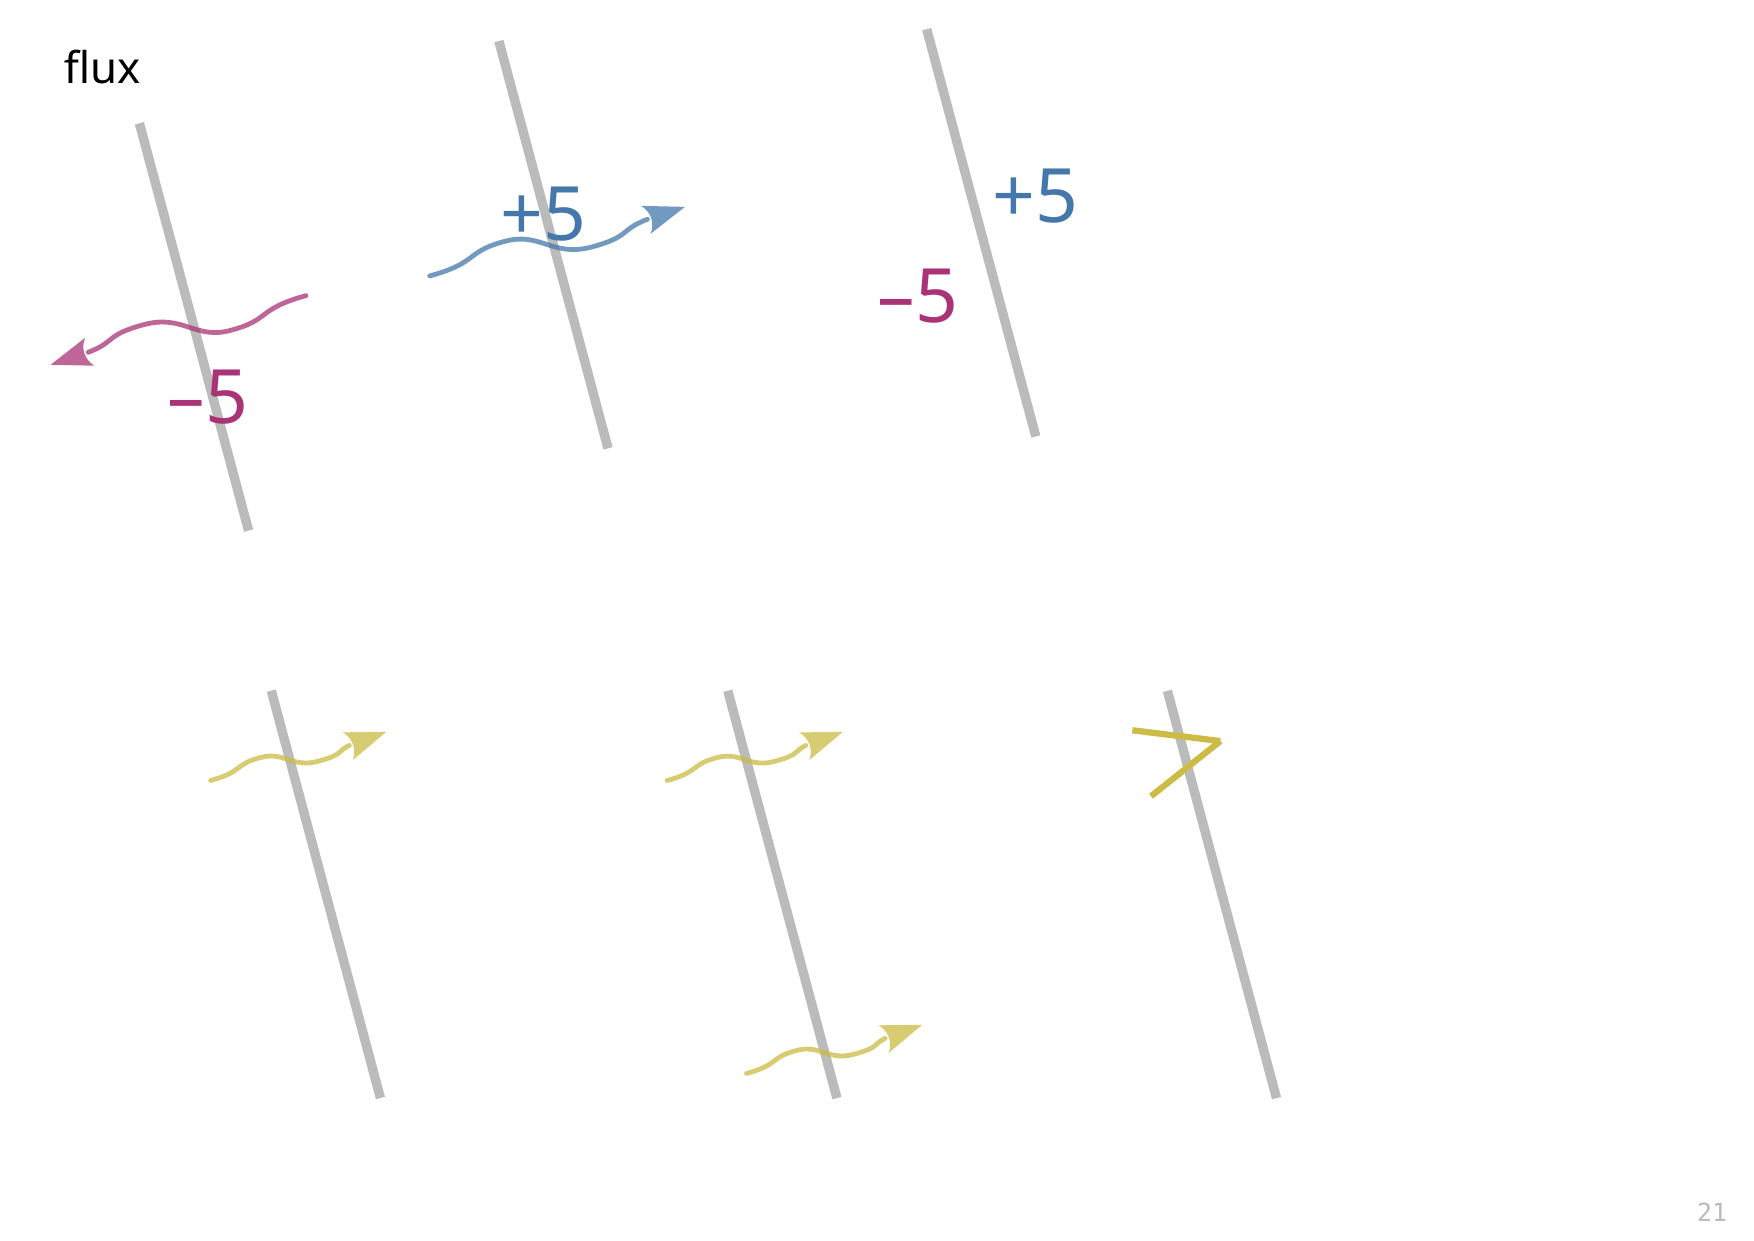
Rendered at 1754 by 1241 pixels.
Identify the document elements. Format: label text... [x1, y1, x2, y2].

text_box –5 [862, 234, 968, 325]
text_box +5 [485, 152, 598, 243]
text_box +5 [978, 134, 1091, 225]
text_box flux [49, 29, 155, 89]
text_box –5 [152, 335, 258, 426]
